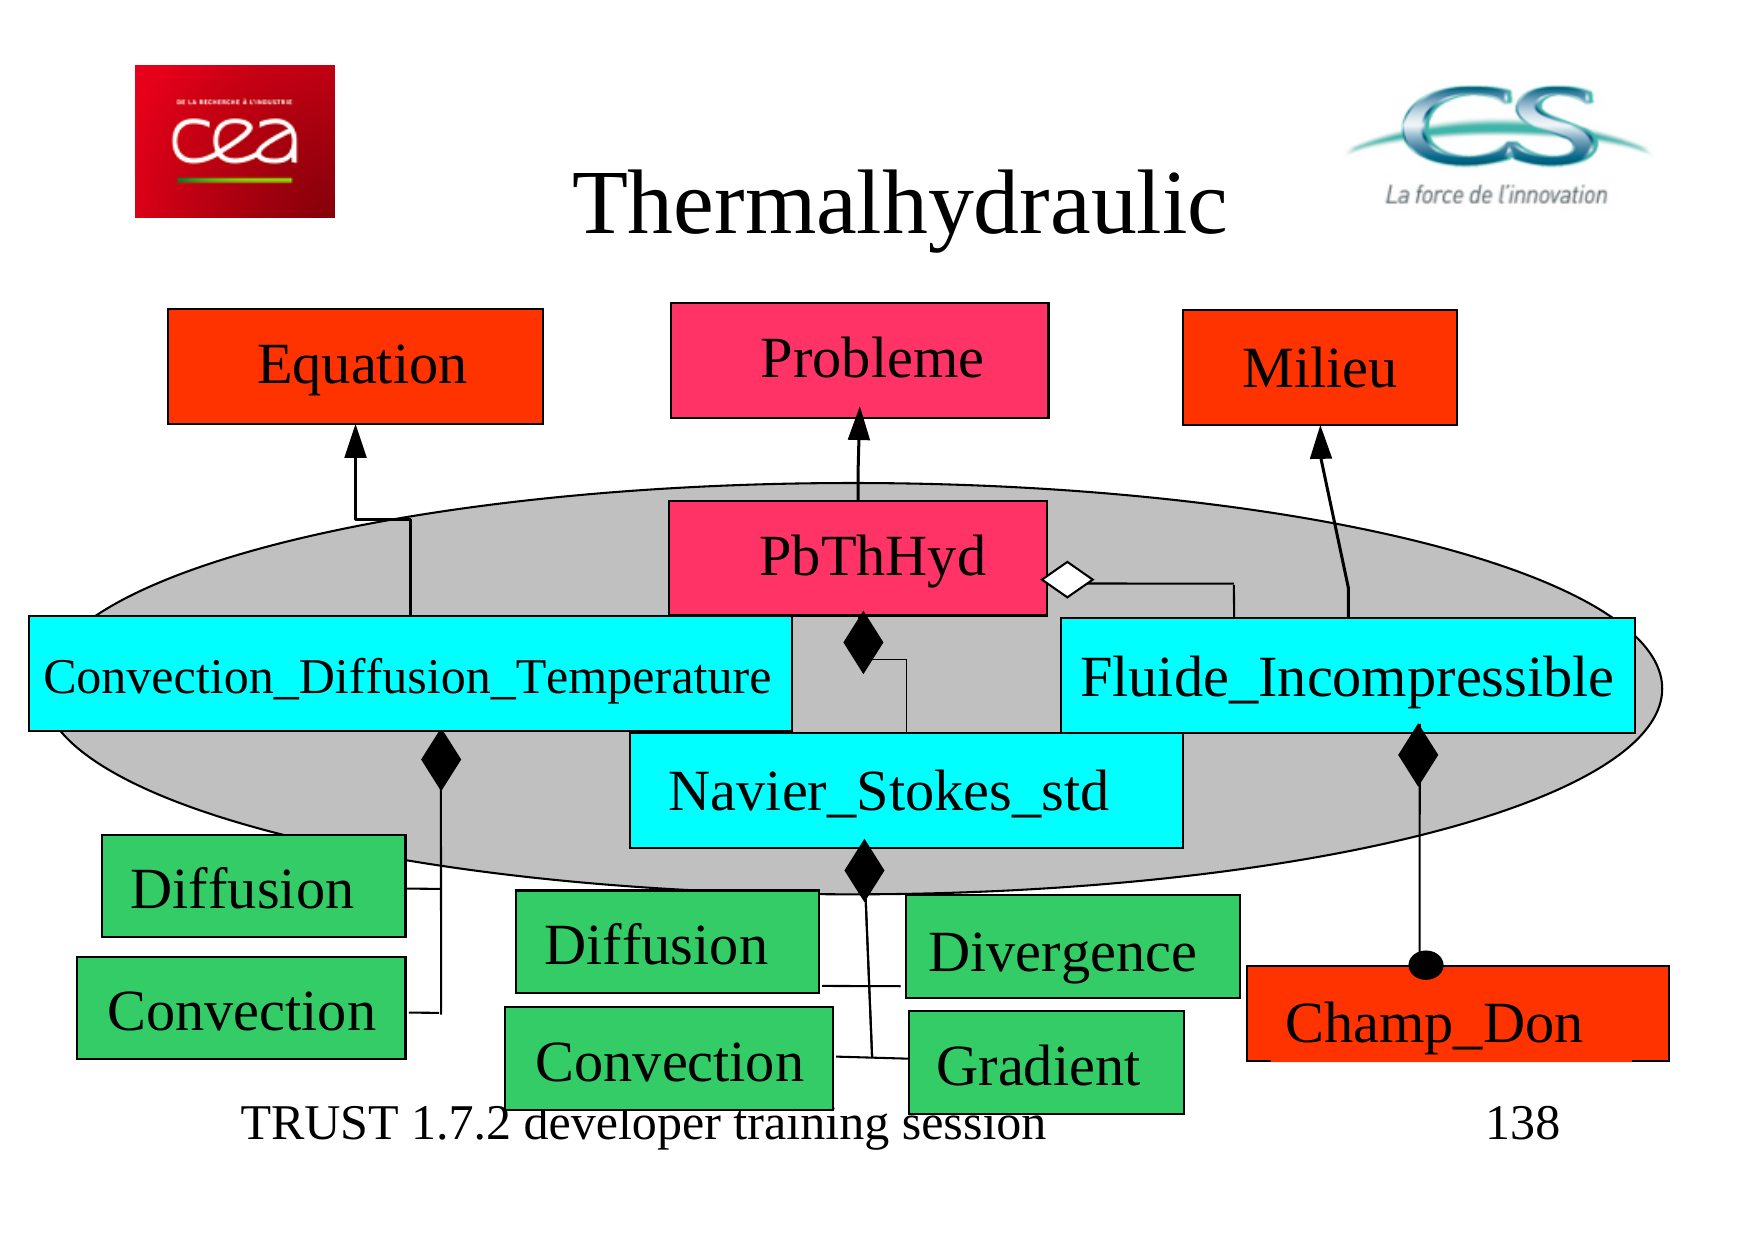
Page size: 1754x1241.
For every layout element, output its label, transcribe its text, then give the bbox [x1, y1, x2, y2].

text_box Equation [242, 317, 484, 404]
text_box [671, 303, 1049, 419]
picture [135, 65, 335, 218]
text_box Diffusion [529, 898, 784, 984]
text_box PbThHyd [744, 509, 1002, 595]
text_box Milieu [1227, 321, 1414, 407]
text_box Convection [520, 1015, 820, 1101]
text_box Navier_Stokes_std [653, 744, 1126, 830]
text_box Thermalhydraulic [225, 102, 1577, 291]
text_box Convection [92, 964, 392, 1050]
text_box Divergence [913, 905, 1213, 991]
text_box [1183, 310, 1458, 426]
picture [1340, 73, 1662, 218]
text_box [60, 483, 1663, 993]
text_box Fluide_Incompressible [1064, 630, 1631, 717]
text_box [1246, 951, 1669, 1062]
text_box [168, 309, 543, 425]
text_box Probleme [745, 311, 1000, 398]
text_box [96, 521, 409, 615]
text_box [909, 1011, 1185, 1114]
text_box Gradient [921, 1019, 1157, 1105]
text_box [905, 895, 1241, 998]
text_box Convection_Diffusion_Temperature [28, 615, 792, 731]
text_box Champ_Don [1270, 977, 1632, 1063]
text_box [504, 1007, 834, 1110]
text_box [77, 956, 406, 1060]
text_box Diffusion [115, 842, 371, 928]
